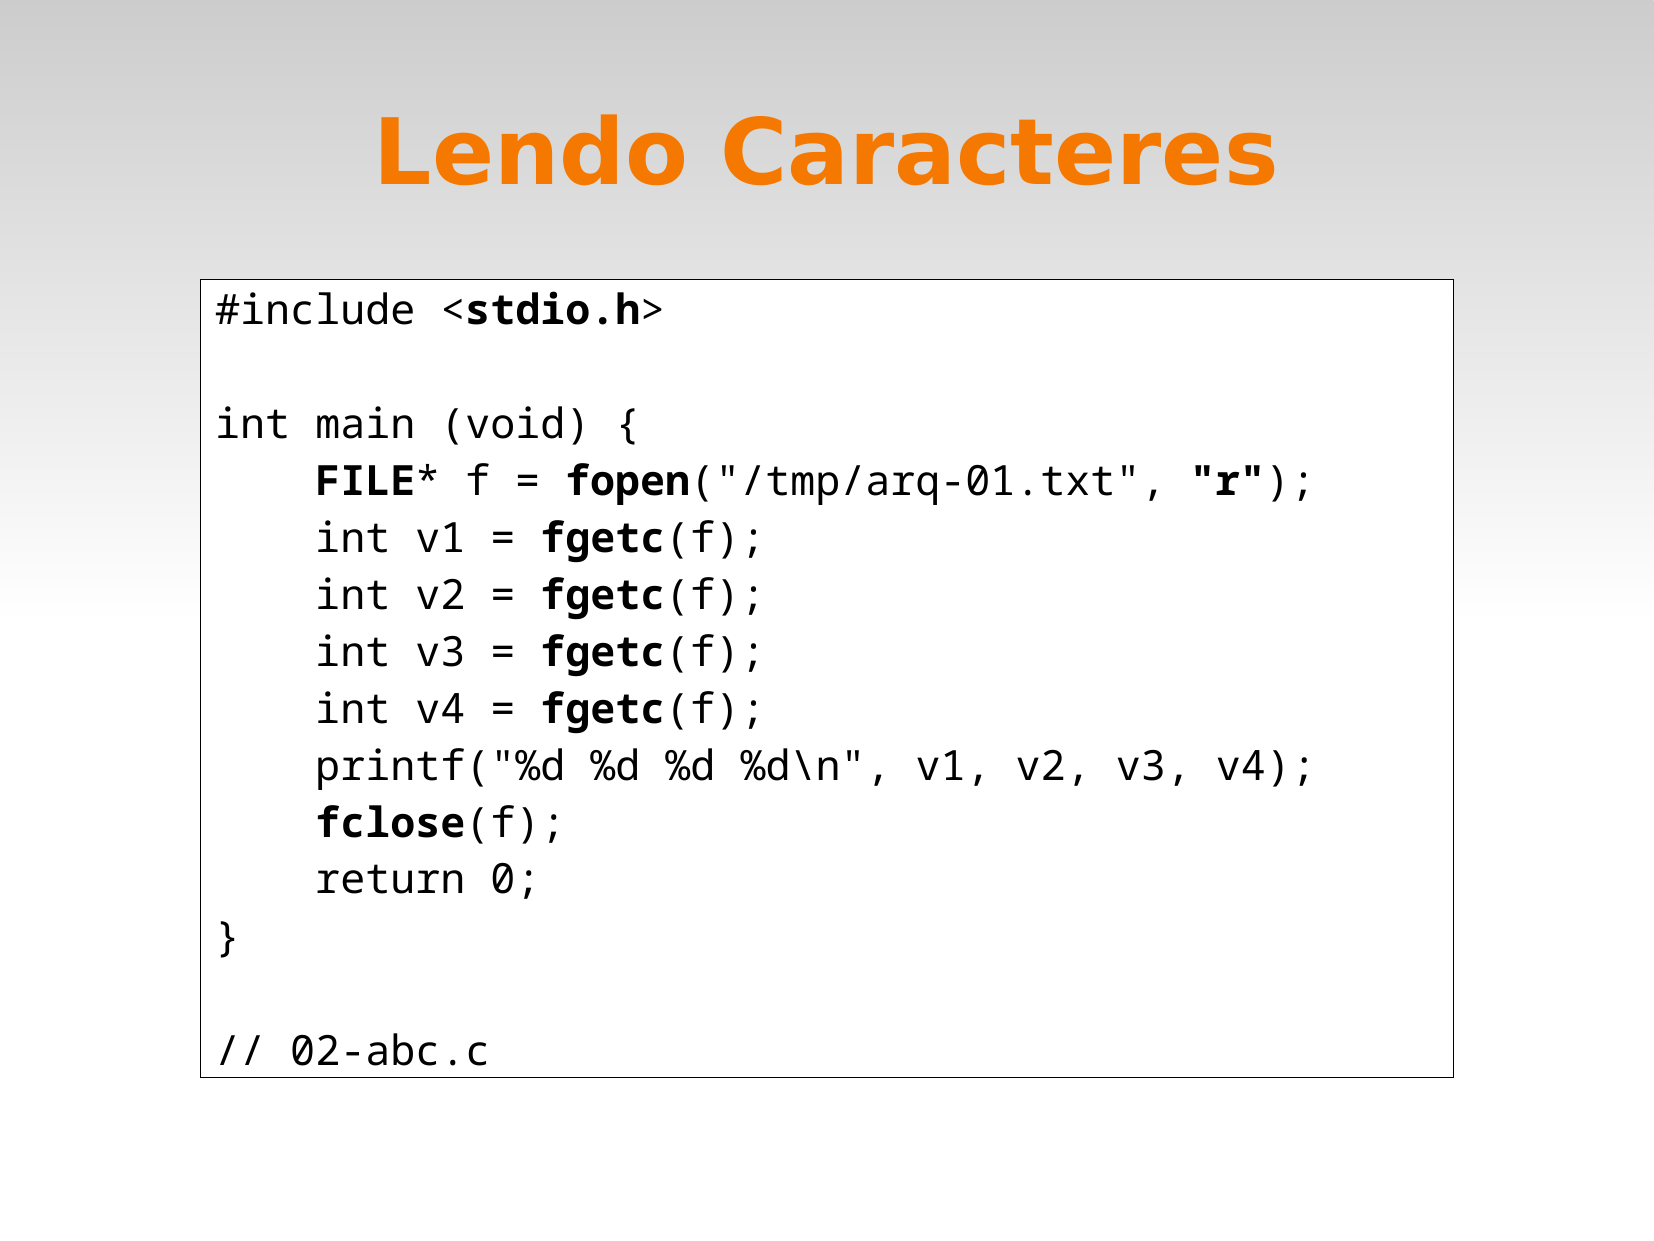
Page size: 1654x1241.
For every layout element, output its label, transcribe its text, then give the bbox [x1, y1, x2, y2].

title Lendo Caracteres [82, 49, 1571, 257]
text_box #include <stdio.h> int main (void) { FILE* f = fopen("/tmp/arq-01.txt", "r"); int v1 = fgetc(f); int v2 = fgetc(f); int v3 = fgetc(f); int v4 = fgetc(f); printf("%d %d %d %d\n", v1, v2, v3, v4); fclose(f); return 0; } // 02-abc.c [200, 338, 1454, 1018]
